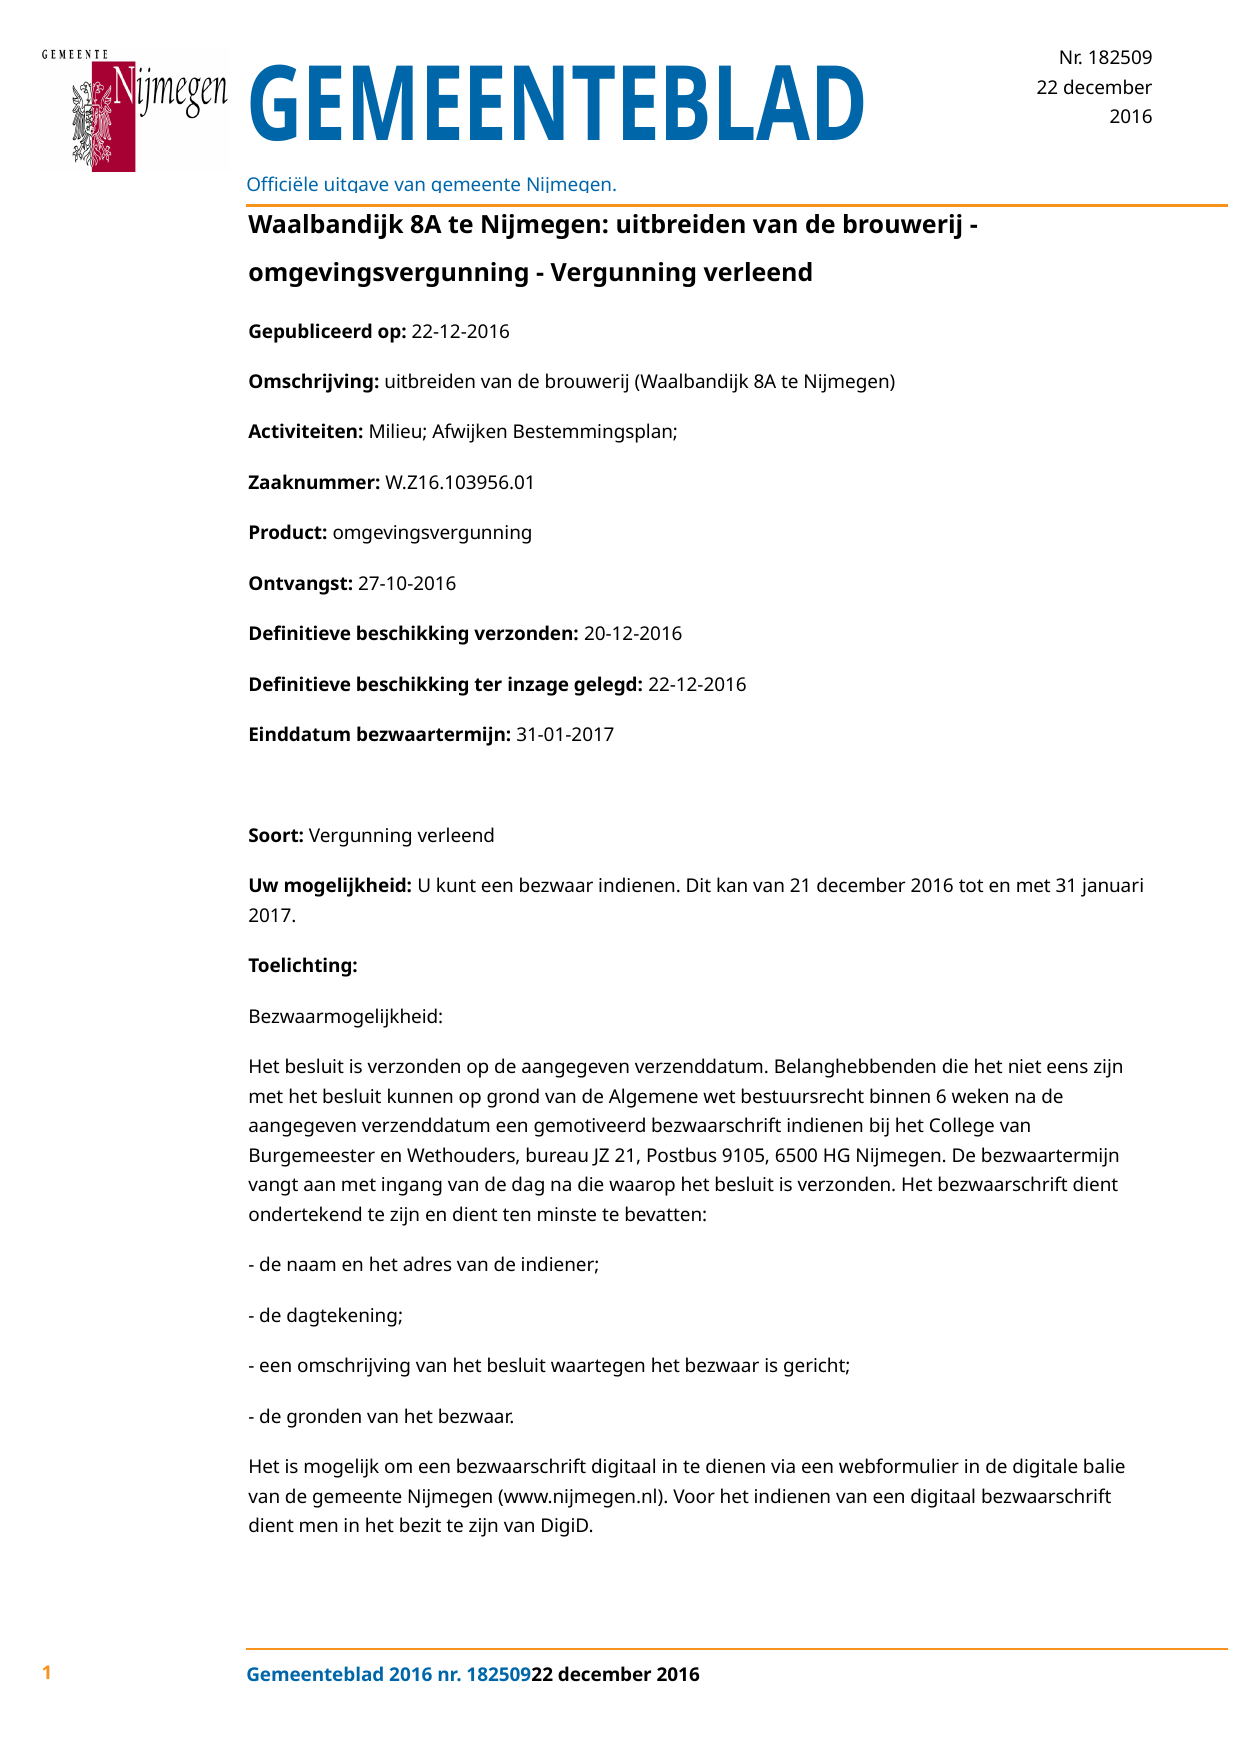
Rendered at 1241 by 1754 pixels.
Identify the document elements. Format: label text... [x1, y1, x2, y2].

text - de gronden van het bezwaar. [248, 1403, 1152, 1429]
text Omschrijving: uitbreiden van de brouwerij (Waalbandijk 8A te Nijmegen) [248, 368, 1152, 394]
text Zaaknummer: W.Z16.103956.01 [248, 469, 1152, 495]
text Definitieve beschikking verzonden: 20-12-2016 [248, 620, 1152, 646]
text Soort: Vergunning verleend [248, 822, 1152, 848]
text - een omschrijving van het besluit waartegen het bezwaar is gericht; [248, 1352, 1152, 1378]
text Gepubliceerd op: 22-12-2016 [248, 318, 1152, 344]
text Het besluit is verzonden op de aangegeven verzenddatum. Belanghebbenden die het niet eens zijn met het besluit kunnen op grond van de Algemene wet bestuursrecht binnen 6 weken na de aangegeven verzenddatum een gemotiveerd bezwaarschrift indienen bij het College van Burgemeester en Wethouders, bureau JZ 21, Postbus 9105, 6500 HG Nijmegen. De bezwaartermijn vangt aan met ingang van de dag na die waarop het besluit is verzonden. Het bezwaarschrift dient ondertekend te zijn en dient ten minste te bevatten: [248, 1053, 1152, 1227]
text Uw mogelijkheid: U kunt een bezwaar indienen. Dit kan van 21 december 2016 tot en met 31 januari 2017. [248, 872, 1152, 928]
text - de naam en het adres van de indiener; [248, 1252, 1152, 1277]
text - de dagtekening; [248, 1302, 1152, 1328]
text Product: omgevingsvergunning [248, 519, 1152, 545]
text Bezwaarmogelijkheid: [248, 1003, 1152, 1029]
text Waalbandijk 8A te Nijmegen: uitbreiden van de brouwerij - omgevingsvergunning - Vergunning verleend [248, 207, 1152, 288]
text Toelichting: [248, 952, 1152, 978]
text Ontvangst: 27-10-2016 [248, 570, 1152, 596]
text Definitieve beschikking ter inzage gelegd: 22-12-2016 [248, 671, 1152, 697]
picture [41, 47, 231, 172]
text Het is mogelijk om een bezwaarschrift digitaal in te dienen via een webformulier in de digitale balie van de gemeente Nijmegen (www.nijmegen.nl). Voor het indienen van een digitaal bezwaarschrift dient men in het bezit te zijn van DigiD. [248, 1453, 1152, 1538]
text Activiteiten: Milieu; Afwijken Bestemmingsplan; [248, 419, 1152, 444]
text Einddatum bezwaartermijn: 31-01-2017 [248, 721, 1152, 747]
